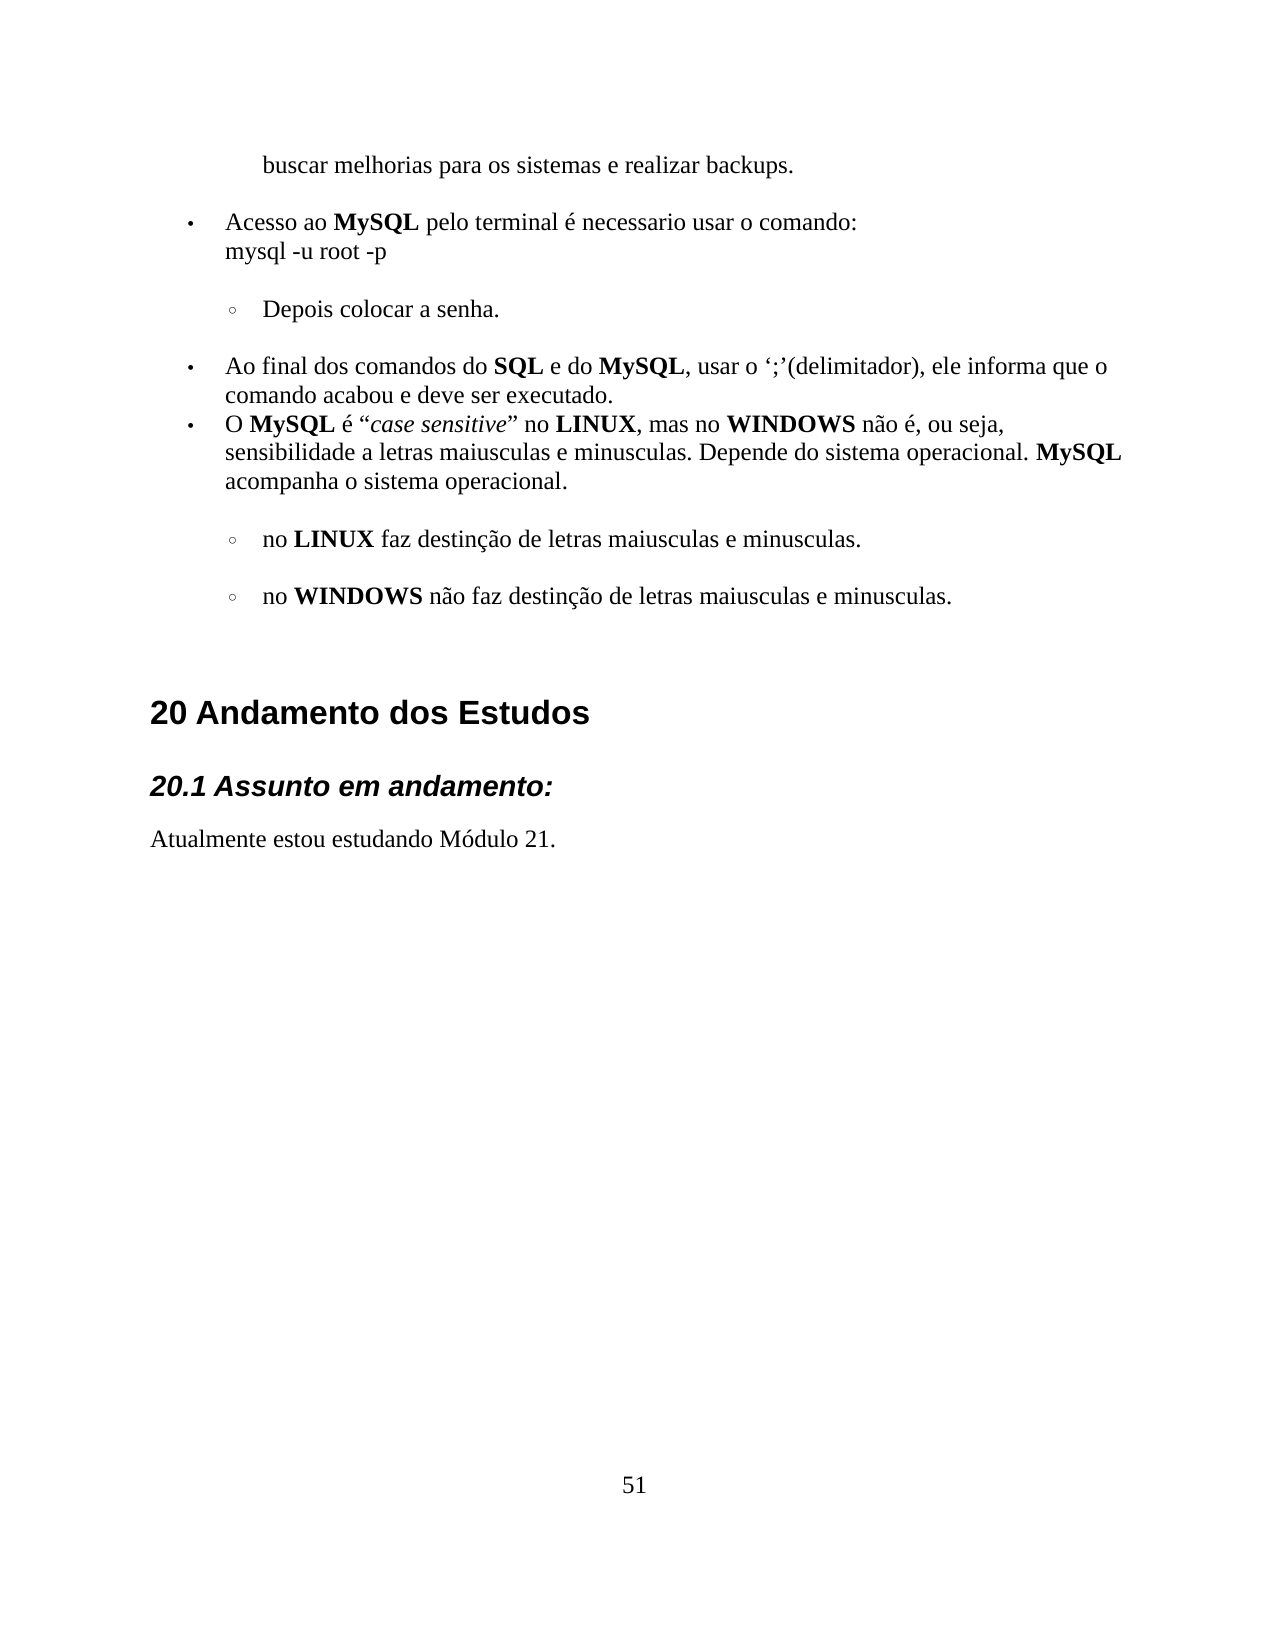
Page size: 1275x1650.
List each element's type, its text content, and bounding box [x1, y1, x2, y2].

list buscar melhorias para os sistemas e realizar backups. [225, 150, 1125, 207]
list Ao final dos comandos do SQL e do MySQL, usar o ‘;’(delimitador), ele informa que o comando acabou e deve ser executado. [187, 351, 1125, 409]
list Depois colocar a senha. [225, 294, 1125, 351]
subtitle 20.1 Assunto em andamento: [150, 769, 1125, 802]
subtitle 20 Andamento dos Estudos [150, 692, 1125, 731]
list no WINDOWS não faz destinção de letras maiusculas e minusculas. [225, 581, 1125, 639]
list no LINUX faz destinção de letras maiusculas e minusculas. [225, 524, 1125, 581]
list O MySQL é “case sensitive” no LINUX, mas no WINDOWS não é, ou seja, sensibilidade a letras maiusculas e minusculas. Depende do sistema operacional. MySQL acompanha o sistema operacional. [187, 409, 1125, 524]
text Atualmente estou estudando Módulo 21. [150, 824, 1125, 881]
list Acesso ao MySQL pelo terminal é necessario usar o comando: mysql -u root -p [187, 207, 1125, 294]
